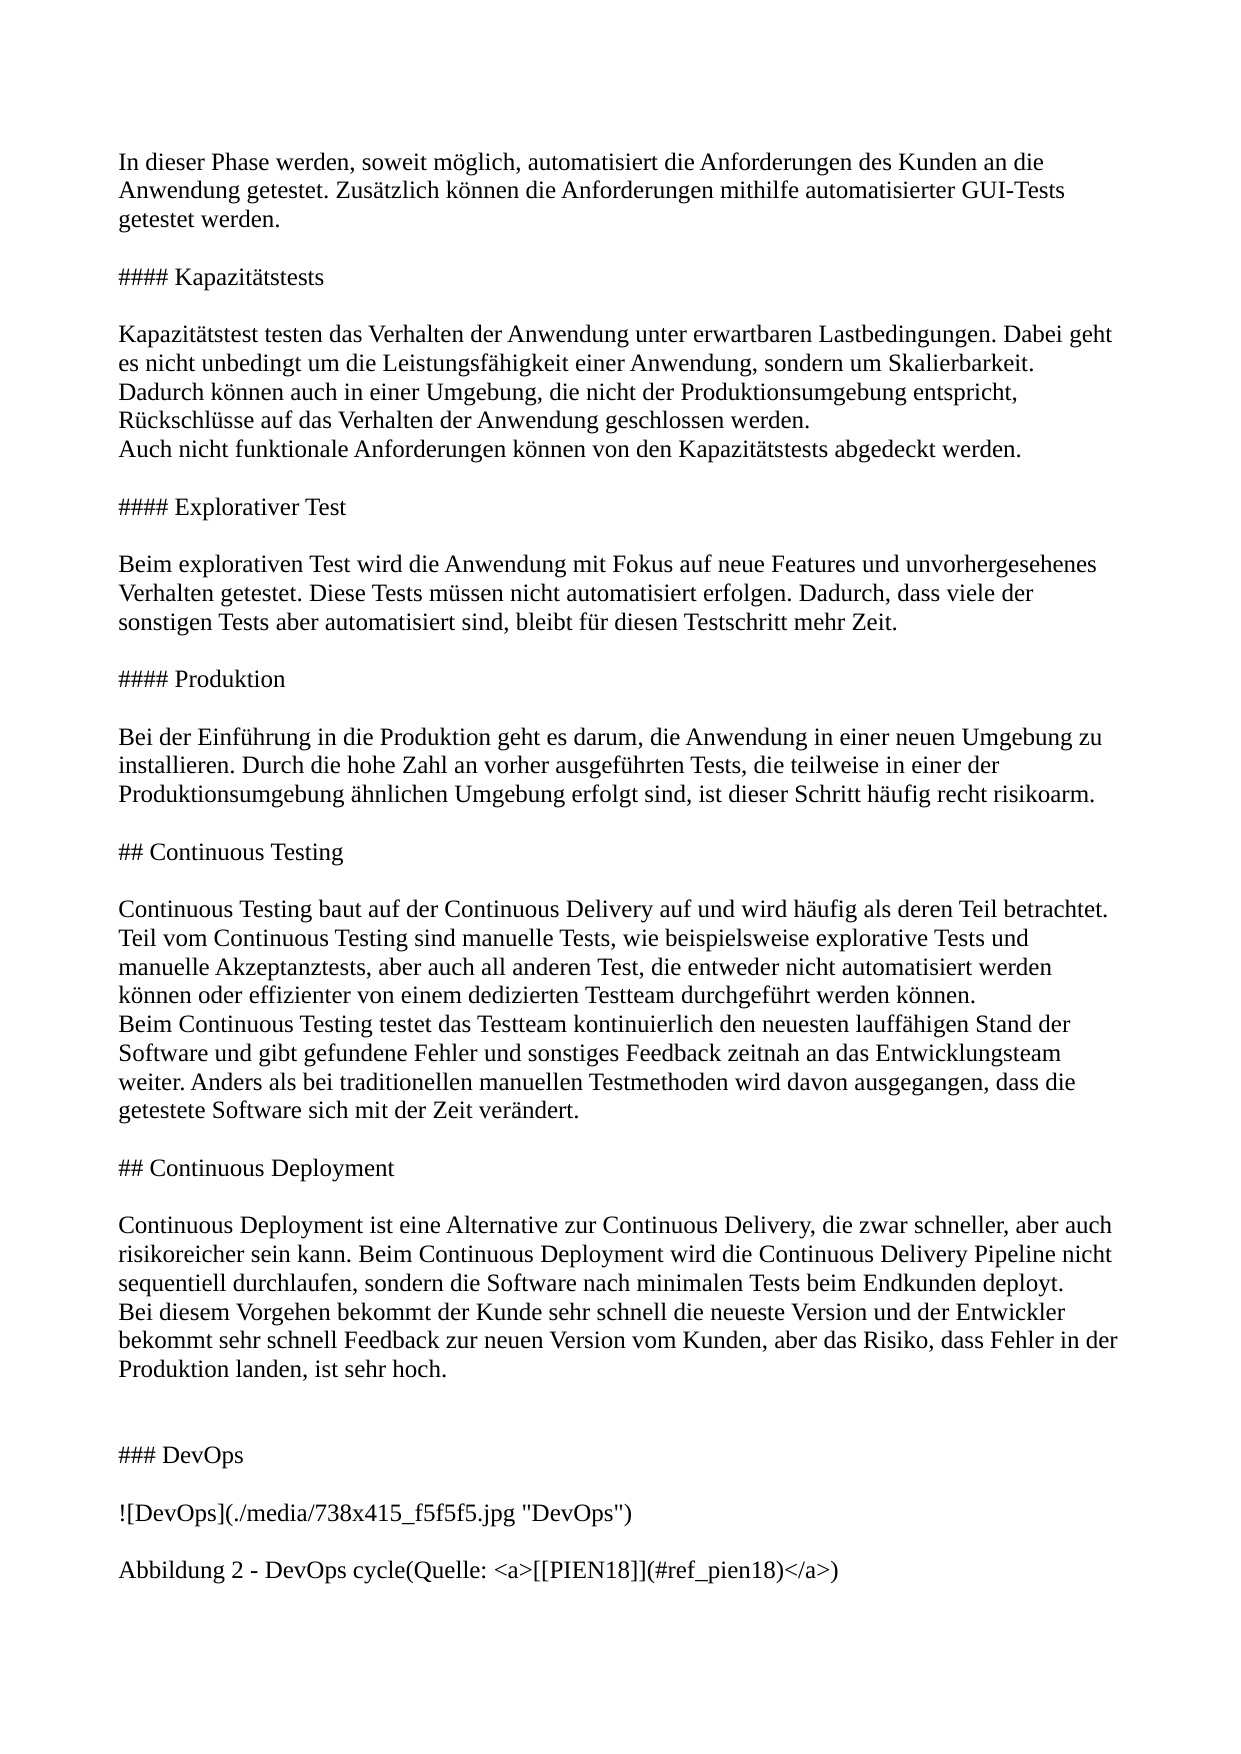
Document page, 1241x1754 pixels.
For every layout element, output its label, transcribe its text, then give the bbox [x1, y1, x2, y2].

text #### Produktion [118, 664, 1122, 693]
text Beim explorativen Test wird die Anwendung mit Fokus auf neue Features und unvorhergesehenes Verhalten getestet. Diese Tests müssen nicht automatisiert erfolgen. Dadurch, dass viele der sonstigen Tests aber automatisiert sind, bleibt für diesen Testschritt mehr Zeit. [118, 549, 1122, 636]
text Continuous Testing baut auf der Continuous Delivery auf und wird häufig als deren Teil betrachtet. Teil vom Continuous Testing sind manuelle Tests, wie beispielsweise explorative Tests und manuelle Akzeptanztests, aber auch all anderen Test, die entweder nicht automatisiert werden können oder effizienter von einem dedizierten Testteam durchgeführt werden können. [118, 894, 1122, 1009]
text Kapazitätstest testen das Verhalten der Anwendung unter erwartbaren Lastbedingungen. Dabei geht es nicht unbedingt um die Leistungsfähigkeit einer Anwendung, sondern um Skalierbarkeit. Dadurch können auch in einer Umgebung, die nicht der Produktionsumgebung entspricht, Rückschlüsse auf das Verhalten der Anwendung geschlossen werden. [118, 319, 1122, 434]
text Auch nicht funktionale Anforderungen können von den Kapazitätstests abgedeckt werden. [118, 434, 1122, 463]
text Bei der Einführung in die Produktion geht es darum, die Anwendung in einer neuen Umgebung zu installieren. Durch die hohe Zahl an vorher ausgeführten Tests, die teilweise in einer der Produktionsumgebung ähnlichen Umgebung erfolgt sind, ist dieser Schritt häufig recht risikoarm. [118, 722, 1122, 808]
text Continuous Deployment ist eine Alternative zur Continuous Delivery, die zwar schneller, aber auch risikoreicher sein kann. Beim Continuous Deployment wird die Continuous Delivery Pipeline nicht sequentiell durchlaufen, sondern die Software nach minimalen Tests beim Endkunden deployt. [118, 1211, 1122, 1297]
text ## Continuous Testing [118, 837, 1122, 866]
text ### DevOps [118, 1441, 1122, 1469]
text ![DevOps](./media/738x415_f5f5f5.jpg "DevOps") [118, 1498, 1122, 1527]
text Abbildung 2 - DevOps cycle(Quelle: <a>[[PIEN18]](#ref_pien18)</a>) [118, 1556, 1122, 1584]
text #### Kapazitätstests [118, 262, 1122, 291]
text Bei diesem Vorgehen bekommt der Kunde sehr schnell die neueste Version und der Entwickler bekommt sehr schnell Feedback zur neuen Version vom Kunden, aber das Risiko, dass Fehler in der Produktion landen, ist sehr hoch. [118, 1297, 1122, 1383]
text In dieser Phase werden, soweit möglich, automatisiert die Anforderungen des Kunden an die Anwendung getestet. Zusätzlich können die Anforderungen mithilfe automatisierter GUI-Tests getestet werden. [118, 147, 1122, 233]
text ## Continuous Deployment [118, 1153, 1122, 1182]
text #### Explorativer Test [118, 492, 1122, 521]
text Beim Continuous Testing testet das Testteam kontinuierlich den neuesten lauffähigen Stand der Software und gibt gefundene Fehler und sonstiges Feedback zeitnah an das Entwicklungsteam weiter. Anders als bei traditionellen manuellen Testmethoden wird davon ausgegangen, dass die getestete Software sich mit der Zeit verändert. [118, 1009, 1122, 1124]
